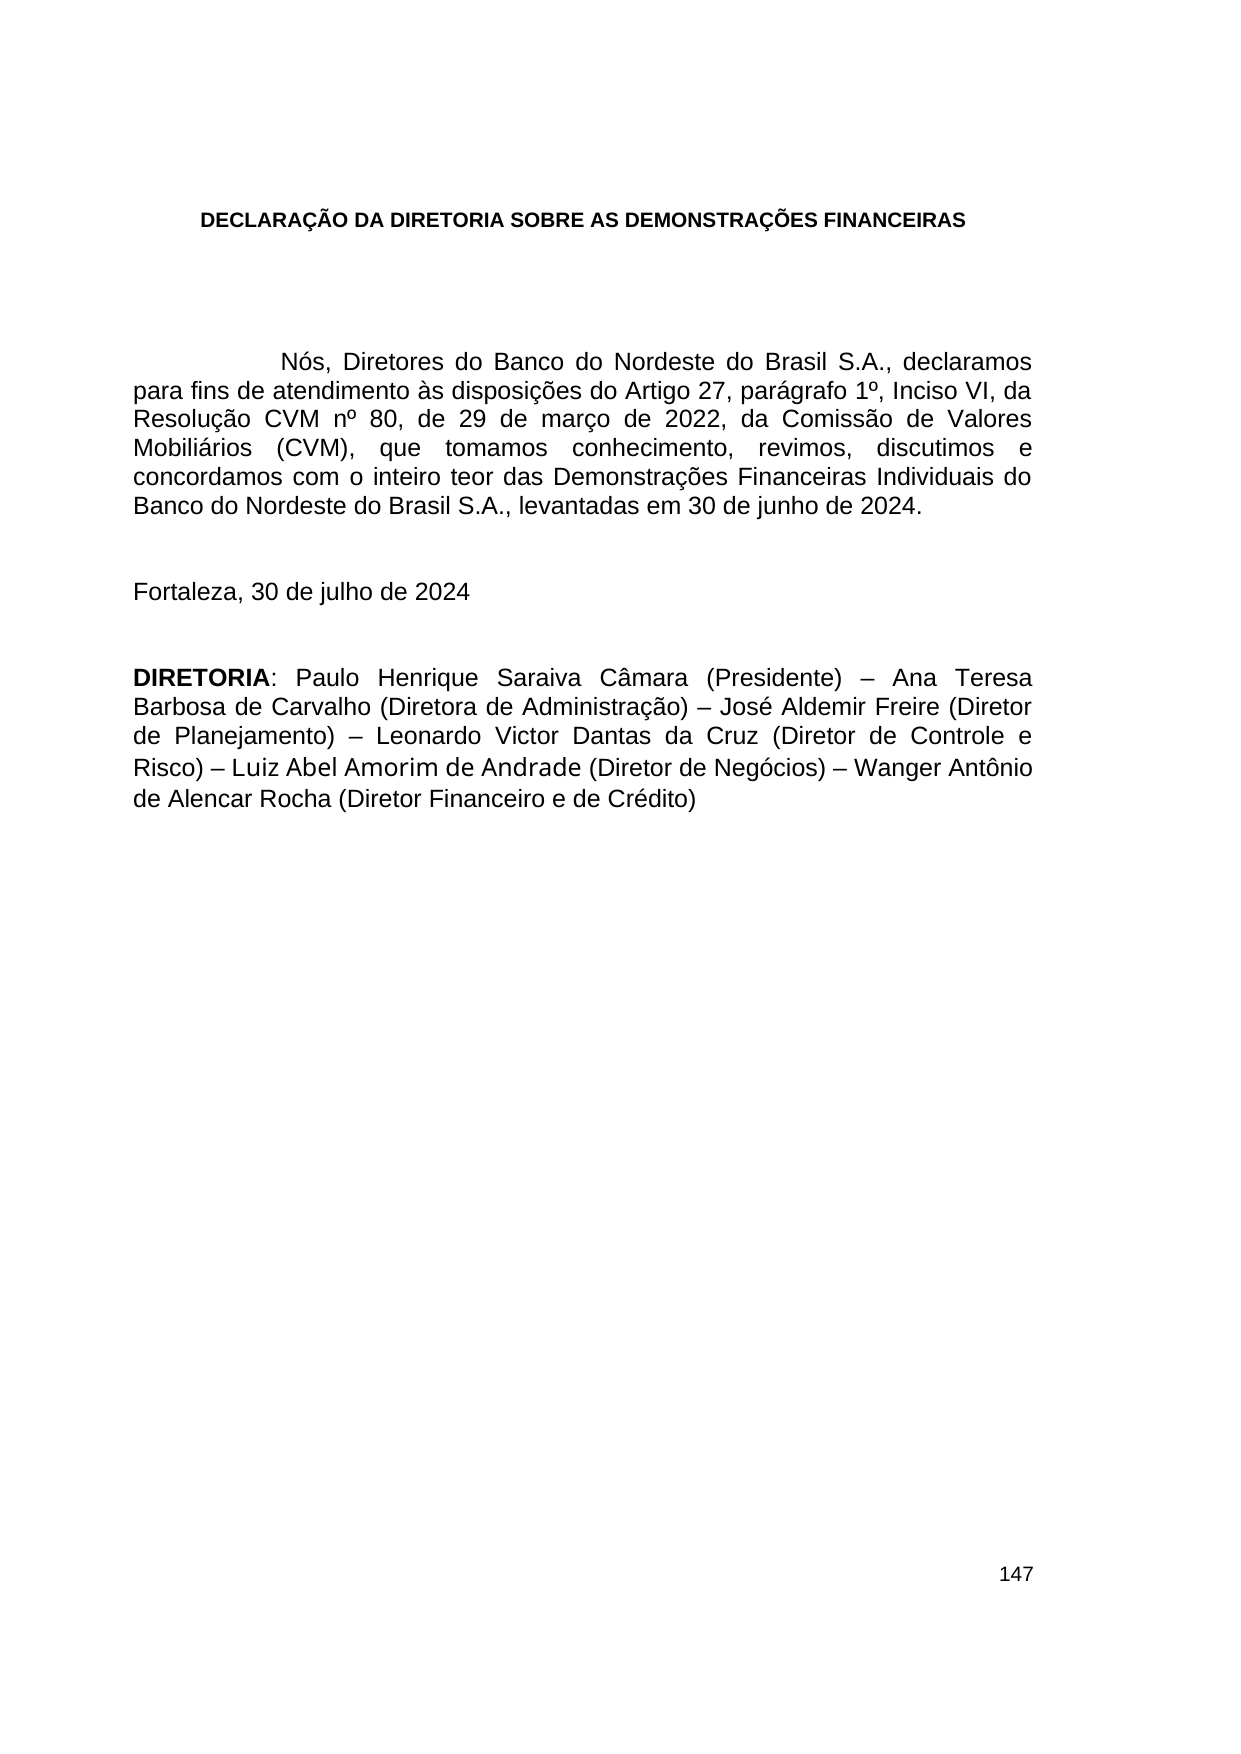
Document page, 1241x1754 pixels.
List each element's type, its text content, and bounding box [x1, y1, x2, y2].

text Nós, Diretores do Banco do Nordeste do Brasil S.A., declaramos para fins de atendimento às disposições do Artigo 27, parágrafo 1º, Inciso VI, da Resolução CVM nº 80, de 29 de março de 2022, da Comissão de Valores Mobiliários (CVM), que tomamos conhecimento, revimos, discutimos e concordamos com o inteiro teor das Demonstrações Financeiras Individuais do Banco do Nordeste do Brasil S.A., levantadas em 30 de junho de 2024. [133, 347, 1034, 519]
text DIRETORIA: Paulo Henrique Saraiva Câmara (Presidente) – Ana Teresa Barbosa de Carvalho (Diretora de Administração) – José Aldemir Freire (Diretor de Planejamento) – Leonardo Victor Dantas da Cruz (Diretor de Controle e Risco) – Luiz Abel Amorim de Andrade (Diretor de Negócios) – Wanger Antônio de Alencar Rocha (Diretor Financeiro e de Crédito) [133, 663, 1034, 812]
text Fortaleza, 30 de julho de 2024 [133, 577, 1034, 606]
text DECLARAÇÃO DA DIRETORIA SOBRE AS DEMONSTRAÇÕES FINANCEIRAS [133, 208, 1034, 232]
